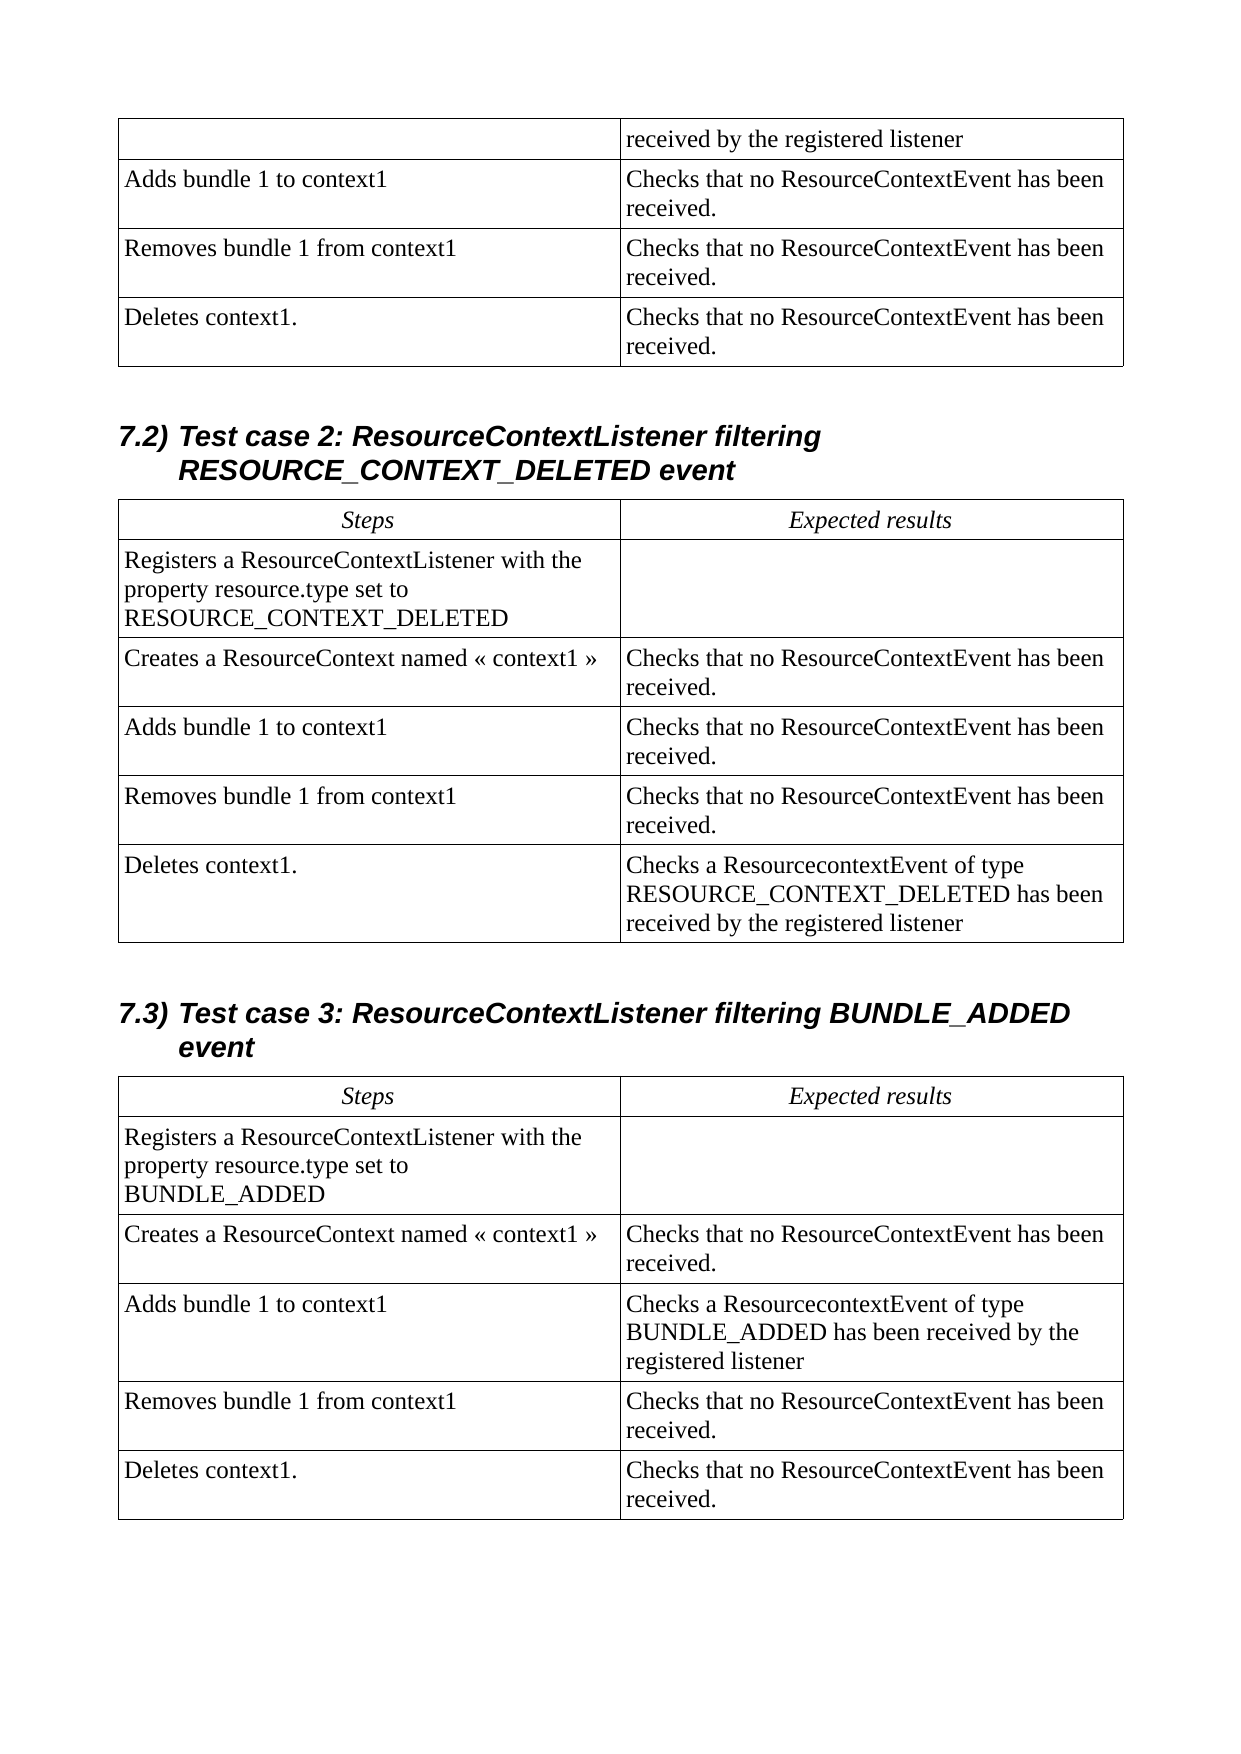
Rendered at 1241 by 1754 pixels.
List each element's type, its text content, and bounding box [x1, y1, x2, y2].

table_cell received by the registered listener [621, 119, 1123, 158]
table_cell Creates a ResourceContext named « context1 » [119, 1215, 620, 1283]
table_cell Registers a ResourceContextListener with the property resource.type set to BUNDLE_ADDED [119, 1117, 620, 1214]
table_header Steps [119, 500, 620, 539]
table_cell Checks that no ResourceContextEvent has been received. [621, 1382, 1123, 1450]
subtitle Test case 3: ResourceContextListener filtering BUNDLE_ADDED event [118, 996, 1122, 1063]
table_cell Checks that no ResourceContextEvent has been received. [621, 1215, 1123, 1283]
table_cell Deletes context1. [119, 298, 620, 366]
table_cell Adds bundle 1 to context1 [119, 160, 620, 227]
table_cell Creates a ResourceContext named « context1 » [119, 638, 620, 706]
table_cell [621, 1117, 1123, 1214]
table_header Steps [119, 1077, 620, 1116]
table_cell Checks that no ResourceContextEvent has been received. [621, 298, 1123, 366]
table_cell Checks that no ResourceContextEvent has been received. [621, 160, 1123, 227]
table_cell [119, 119, 620, 158]
table_cell Checks that no ResourceContextEvent has been received. [621, 776, 1123, 844]
table_cell Checks a ResourcecontextEvent of type BUNDLE_ADDED has been received by the registered listener [621, 1284, 1123, 1381]
table_cell Registers a ResourceContextListener with the property resource.type set to RESOURCE_CONTEXT_DELETED [119, 540, 620, 637]
table_cell Adds bundle 1 to context1 [119, 1284, 620, 1381]
table_cell Checks that no ResourceContextEvent has been received. [621, 1451, 1123, 1519]
table_cell Checks a ResourcecontextEvent of type RESOURCE_CONTEXT_DELETED has been received by the registered listener [621, 845, 1123, 942]
table_cell Adds bundle 1 to context1 [119, 707, 620, 775]
table_cell [621, 540, 1123, 637]
table_cell Deletes context1. [119, 1451, 620, 1519]
table_cell Deletes context1. [119, 845, 620, 942]
table_cell Checks that no ResourceContextEvent has been received. [621, 638, 1123, 706]
subtitle Test case 2: ResourceContextListener filtering RESOURCE_CONTEXT_DELETED event [118, 419, 1122, 487]
table_cell Checks that no ResourceContextEvent has been received. [621, 707, 1123, 775]
table_cell Removes bundle 1 from context1 [119, 776, 620, 844]
table_cell Removes bundle 1 from context1 [119, 229, 620, 297]
table_header Expected results [621, 1077, 1123, 1116]
table_cell Removes bundle 1 from context1 [119, 1382, 620, 1450]
table_cell Checks that no ResourceContextEvent has been received. [621, 229, 1123, 297]
table_header Expected results [621, 500, 1123, 539]
